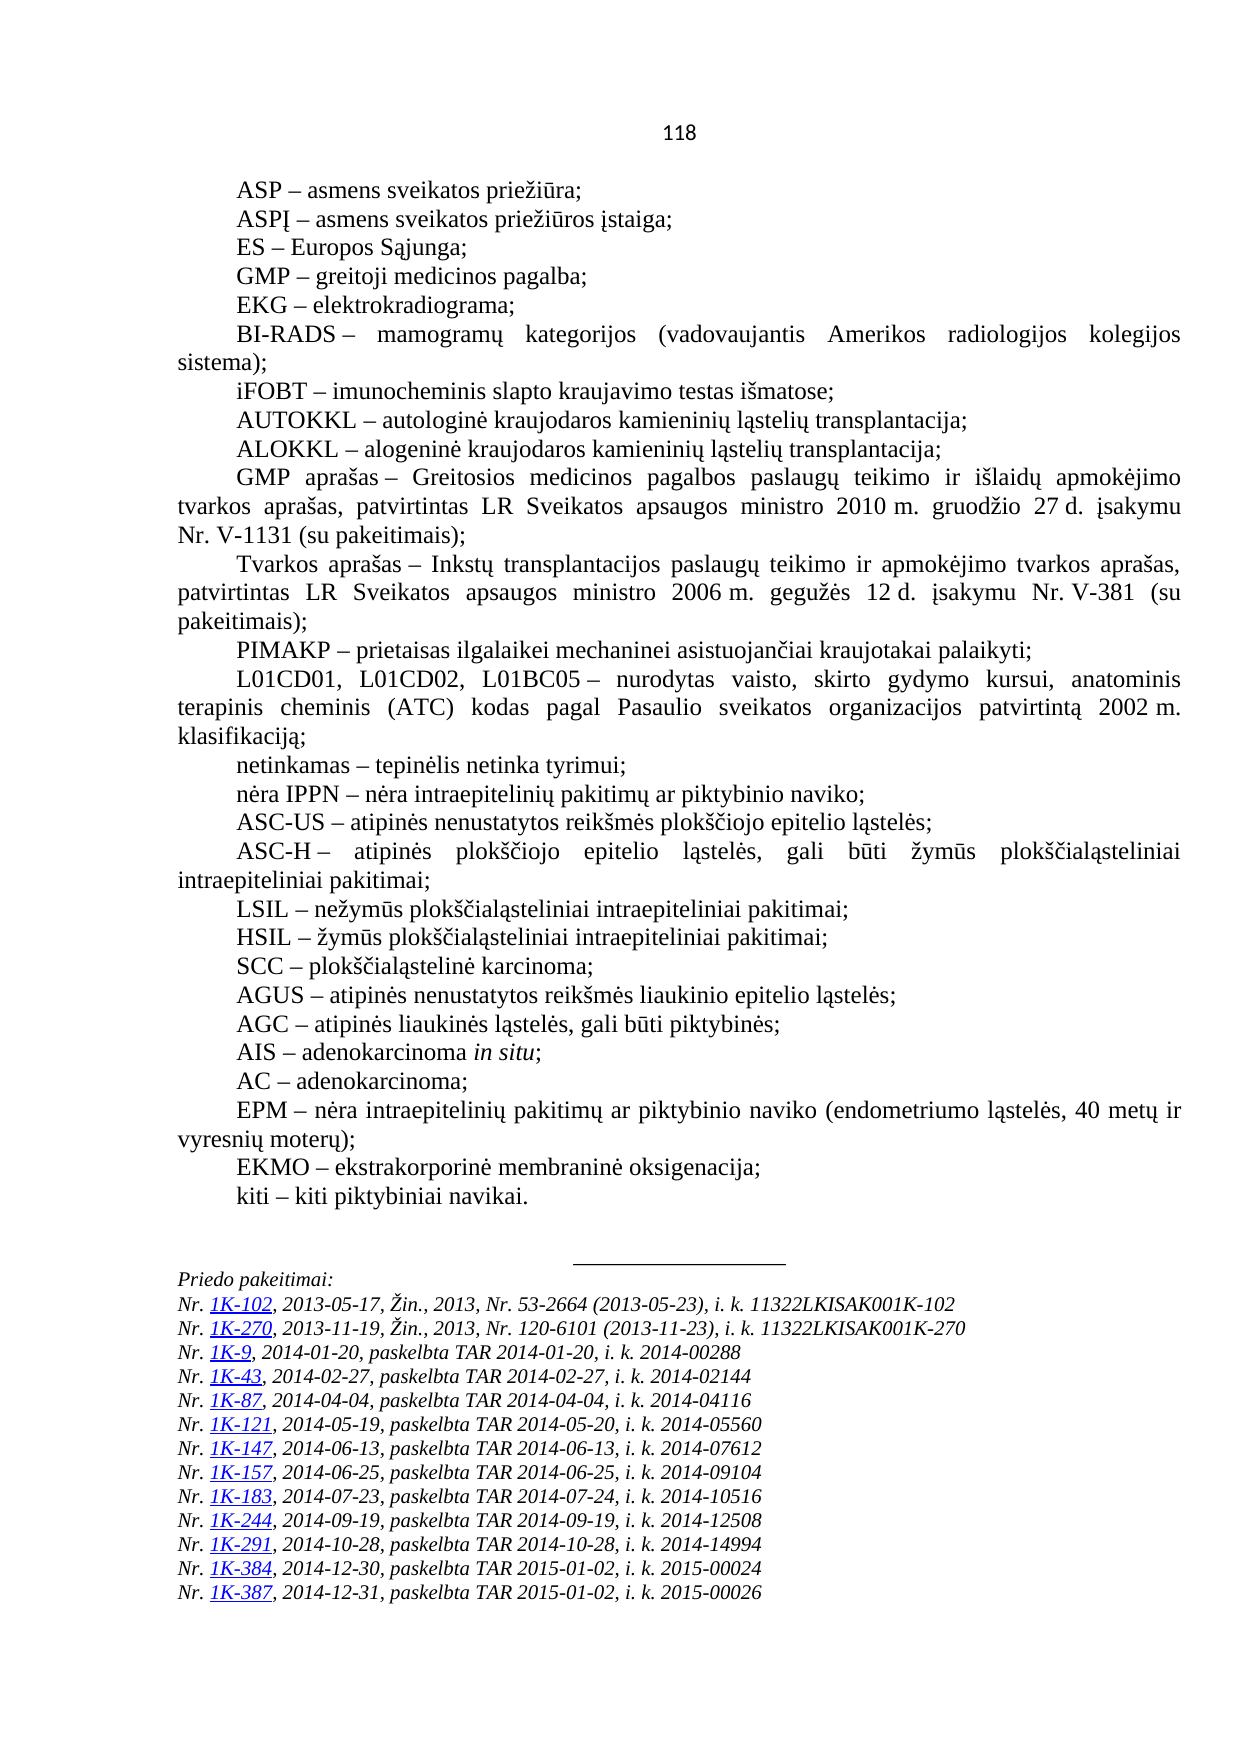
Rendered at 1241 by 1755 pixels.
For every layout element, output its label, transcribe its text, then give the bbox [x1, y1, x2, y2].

text PIMAKP – prietaisas ilgalaikei mechaninei asistuojančiai kraujotakai palaikyti; [177, 635, 1181, 664]
text ASPĮ – asmens sveikatos priežiūros įstaiga; [177, 204, 1181, 232]
text LSIL – nežymūs plokščialąsteliniai intraepiteliniai pakitimai; [177, 894, 1181, 922]
text Nr. 1K-121, 2014-05-19, paskelbta TAR 2014-05-20, i. k. 2014-05560 [177, 1412, 1181, 1436]
text ALOKKL – alogeninė kraujodaros kamieninių ląstelių transplantacija; [177, 434, 1181, 462]
text AGC – atipinės liaukinės ląstelės, gali būti piktybinės; [177, 1009, 1181, 1037]
text ES – Europos Sąjunga; [177, 232, 1181, 261]
text SCC – plokščialąstelinė karcinoma; [177, 951, 1181, 980]
text Nr. 1K-157, 2014-06-25, paskelbta TAR 2014-06-25, i. k. 2014-09104 [177, 1460, 1181, 1484]
text Nr. 1K-384, 2014-12-30, paskelbta TAR 2015-01-02, i. k. 2015-00024 [177, 1556, 1181, 1580]
text Tvarkos aprašas – Inkstų transplantacijos paslaugų teikimo ir apmokėjimo tvarkos aprašas, patvirtintas LR Sveikatos apsaugos ministro 2006 m. gegužės 12 d. įsakymu Nr. V-381 (su pakeitimais); [177, 549, 1181, 635]
text Nr. 1K-244, 2014-09-19, paskelbta TAR 2014-09-19, i. k. 2014-12508 [177, 1508, 1181, 1532]
text AGUS – atipinės nenustatytos reikšmės liaukinio epitelio ląstelės; [177, 980, 1181, 1009]
text Nr. 1K-43, 2014-02-27, paskelbta TAR 2014-02-27, i. k. 2014-02144 [177, 1364, 1181, 1388]
text Nr. 1K-183, 2014-07-23, paskelbta TAR 2014-07-24, i. k. 2014-10516 [177, 1484, 1181, 1508]
text BI-RADS – mamogramų kategorijos (vadovaujantis Amerikos radiologijos kolegijos sistema); [177, 319, 1181, 376]
text L01CD01, L01CD02, L01BC05 – nurodytas vaisto, skirto gydymo kursui, anatominis terapinis cheminis (ATC) kodas pagal Pasaulio sveikatos organizacijos patvirtintą 2002 m. klasifikaciją; [177, 664, 1181, 750]
text AUTOKKL – autologinė kraujodaros kamieninių ląstelių transplantacija; [177, 405, 1181, 434]
text HSIL – žymūs plokščialąsteliniai intraepiteliniai pakitimai; [177, 922, 1181, 951]
text Nr. 1K-102, 2013-05-17, Žin., 2013, Nr. 53-2664 (2013-05-23), i. k. 11322LKISAK001K-102 [177, 1291, 1181, 1316]
text Nr. 1K-147, 2014-06-13, paskelbta TAR 2014-06-13, i. k. 2014-07612 [177, 1436, 1181, 1460]
text GMP aprašas – Greitosios medicinos pagalbos paslaugų teikimo ir išlaidų apmokėjimo tvarkos aprašas, patvirtintas LR Sveikatos apsaugos ministro 2010 m. gruodžio 27 d. įsakymu Nr. V-1131 (su pakeitimais); [177, 462, 1181, 549]
text ASC-US – atipinės nenustatytos reikšmės plokščiojo epitelio ląstelės; [177, 807, 1181, 836]
text Nr. 1K-9, 2014-01-20, paskelbta TAR 2014-01-20, i. k. 2014-00288 [177, 1339, 1181, 1364]
text ASC-H – atipinės plokščiojo epitelio ląstelės, gali būti žymūs plokščialąsteliniai intraepiteliniai pakitimai; [177, 836, 1181, 894]
text EKG – elektrokradiograma; [177, 290, 1181, 319]
text AIS – adenokarcinoma in situ; [177, 1037, 1181, 1066]
text netinkamas – tepinėlis netinka tyrimui; [177, 750, 1181, 779]
text Nr. 1K-291, 2014-10-28, paskelbta TAR 2014-10-28, i. k. 2014-14994 [177, 1532, 1181, 1556]
text EKMO – ekstrakorporinė membraninė oksigenacija; [177, 1152, 1181, 1181]
text GMP – greitoji medicinos pagalba; [177, 261, 1181, 290]
text nėra IPPN – nėra intraepitelinių pakitimų ar piktybinio naviko; [177, 779, 1181, 807]
text iFOBT – imunocheminis slapto kraujavimo testas išmatose; [177, 376, 1181, 405]
text _________________ [177, 1239, 1181, 1267]
text kiti – kiti piktybiniai navikai. [177, 1181, 1181, 1210]
text AC – adenokarcinoma; [177, 1066, 1181, 1095]
text Nr. 1K-87, 2014-04-04, paskelbta TAR 2014-04-04, i. k. 2014-04116 [177, 1388, 1181, 1412]
text Priedo pakeitimai: [177, 1267, 1181, 1291]
text EPM – nėra intraepitelinių pakitimų ar piktybinio naviko (endometriumo ląstelės, 40 metų ir vyresnių moterų); [177, 1095, 1181, 1152]
text Nr. 1K-387, 2014-12-31, paskelbta TAR 2015-01-02, i. k. 2015-00026 [177, 1580, 1181, 1604]
text ASP – asmens sveikatos priežiūra; [177, 175, 1181, 204]
text Nr. 1K-270, 2013-11-19, Žin., 2013, Nr. 120-6101 (2013-11-23), i. k. 11322LKISAK001K-270 [177, 1316, 1181, 1339]
